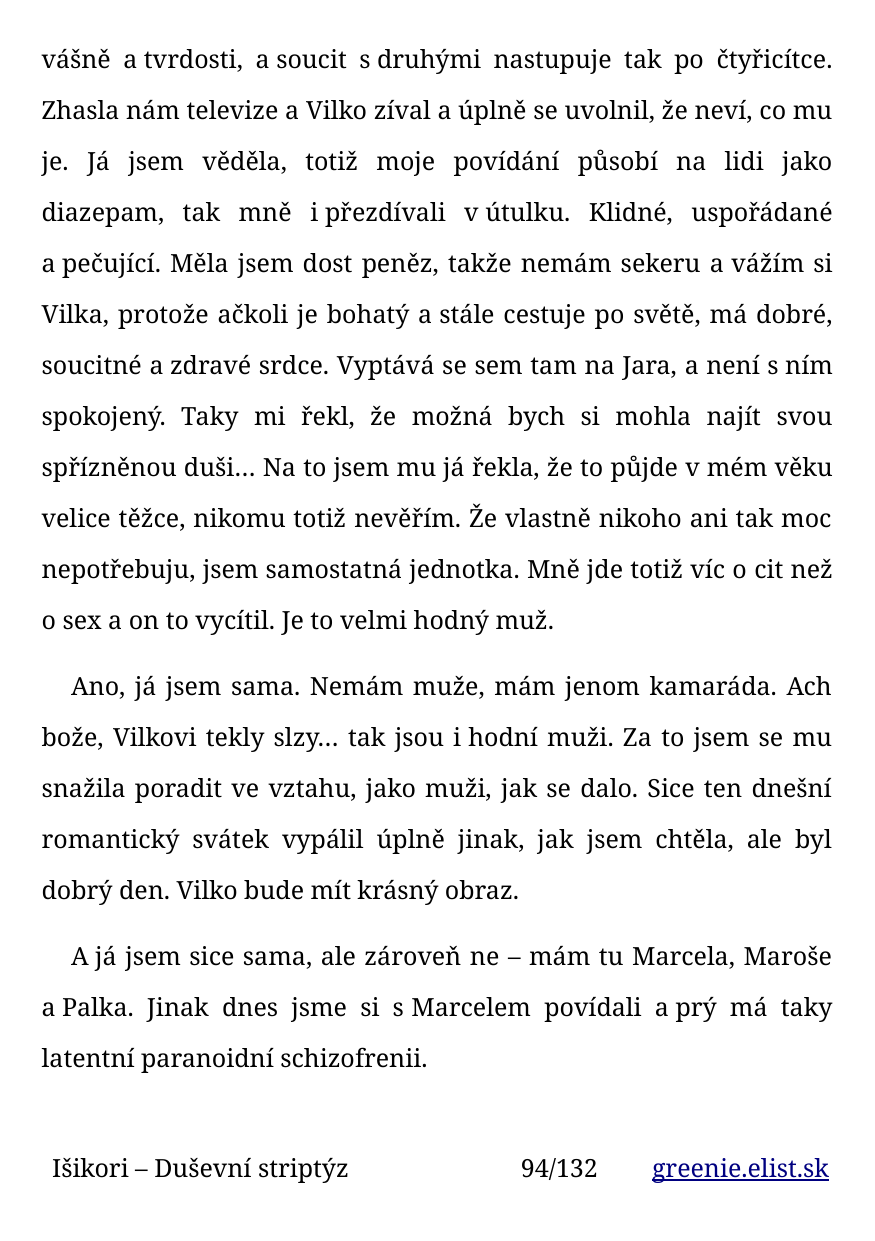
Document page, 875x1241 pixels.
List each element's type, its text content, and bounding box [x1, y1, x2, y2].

text Ano, já jsem sama. Nemám muže, mám jenom kamaráda. Ach bože, Vilkovi tekly slzy… tak jsou i hodní muži. Za to jsem se mu snažila poradit ve vztahu, jako muži, jak se dalo. Sice ten dnešní romantický svátek vypálil úplně jinak, jak jsem chtěla, ale byl dobrý den. Vilko bude mít krásný obraz. [41, 668, 833, 907]
text vášně a tvrdosti, a soucit s druhými nastupuje tak po čtyřicítce. Zhasla nám televize a Vilko zíval a úplně se uvolnil, že neví, co mu je. Já jsem věděla, totiž moje povídání působí na lidi jako diazepam, tak mně i přezdívali v útulku. Klidné, uspořádané a pečující. Měla jsem dost peněz, takže nemám sekeru a vážím si Vilka, protože ačkoli je bohatý a stále cestuje po světě, má dobré, soucitné a zdravé srdce. Vyptává se sem tam na Jara, a není s ním spokojený. Taky mi řekl, že možná bych si mohla najít svou spřízněnou duši… Na to jsem mu já řekla, že to půjde v mém věku velice těžce, nikomu totiž nevěřím. Že vlastně nikoho ani tak moc nepotřebuju, jsem samostatná jednotka. Mně jde totiž víc o cit než o sex a on to vycítil. Je to velmi hodný muž. [41, 41, 833, 637]
text A já jsem sice sama, ale zároveň ne – mám tu Marcela, Maroše a Palka. Jinak dnes jsme si s Marcelem povídali a prý má taky latentní paranoidní schizofrenii. [41, 938, 833, 1074]
